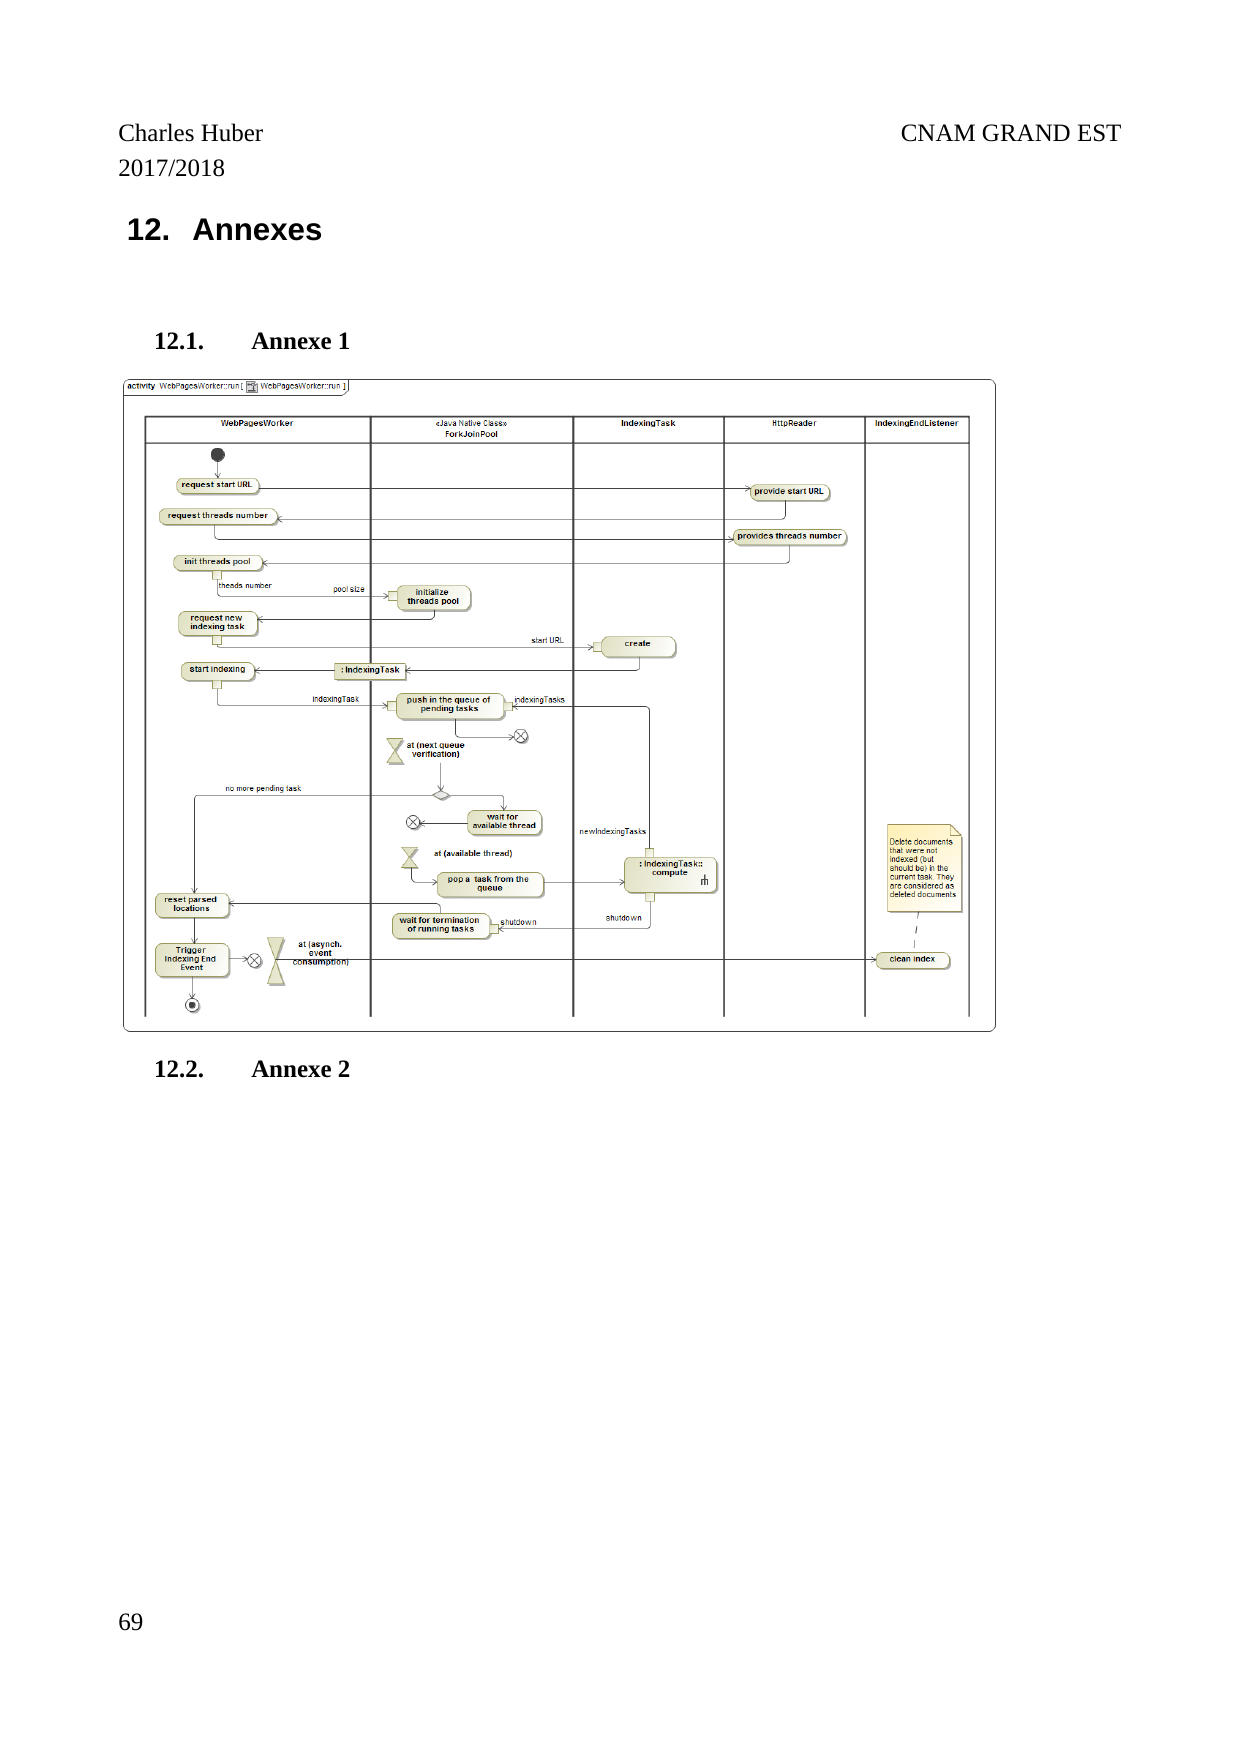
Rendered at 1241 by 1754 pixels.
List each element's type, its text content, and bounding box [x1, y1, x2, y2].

subtitle Annexe 1 [148, 326, 1122, 355]
subtitle Annexe 2 [148, 1049, 1122, 1083]
subtitle Annexes [118, 211, 1122, 247]
picture [119, 375, 1013, 1049]
